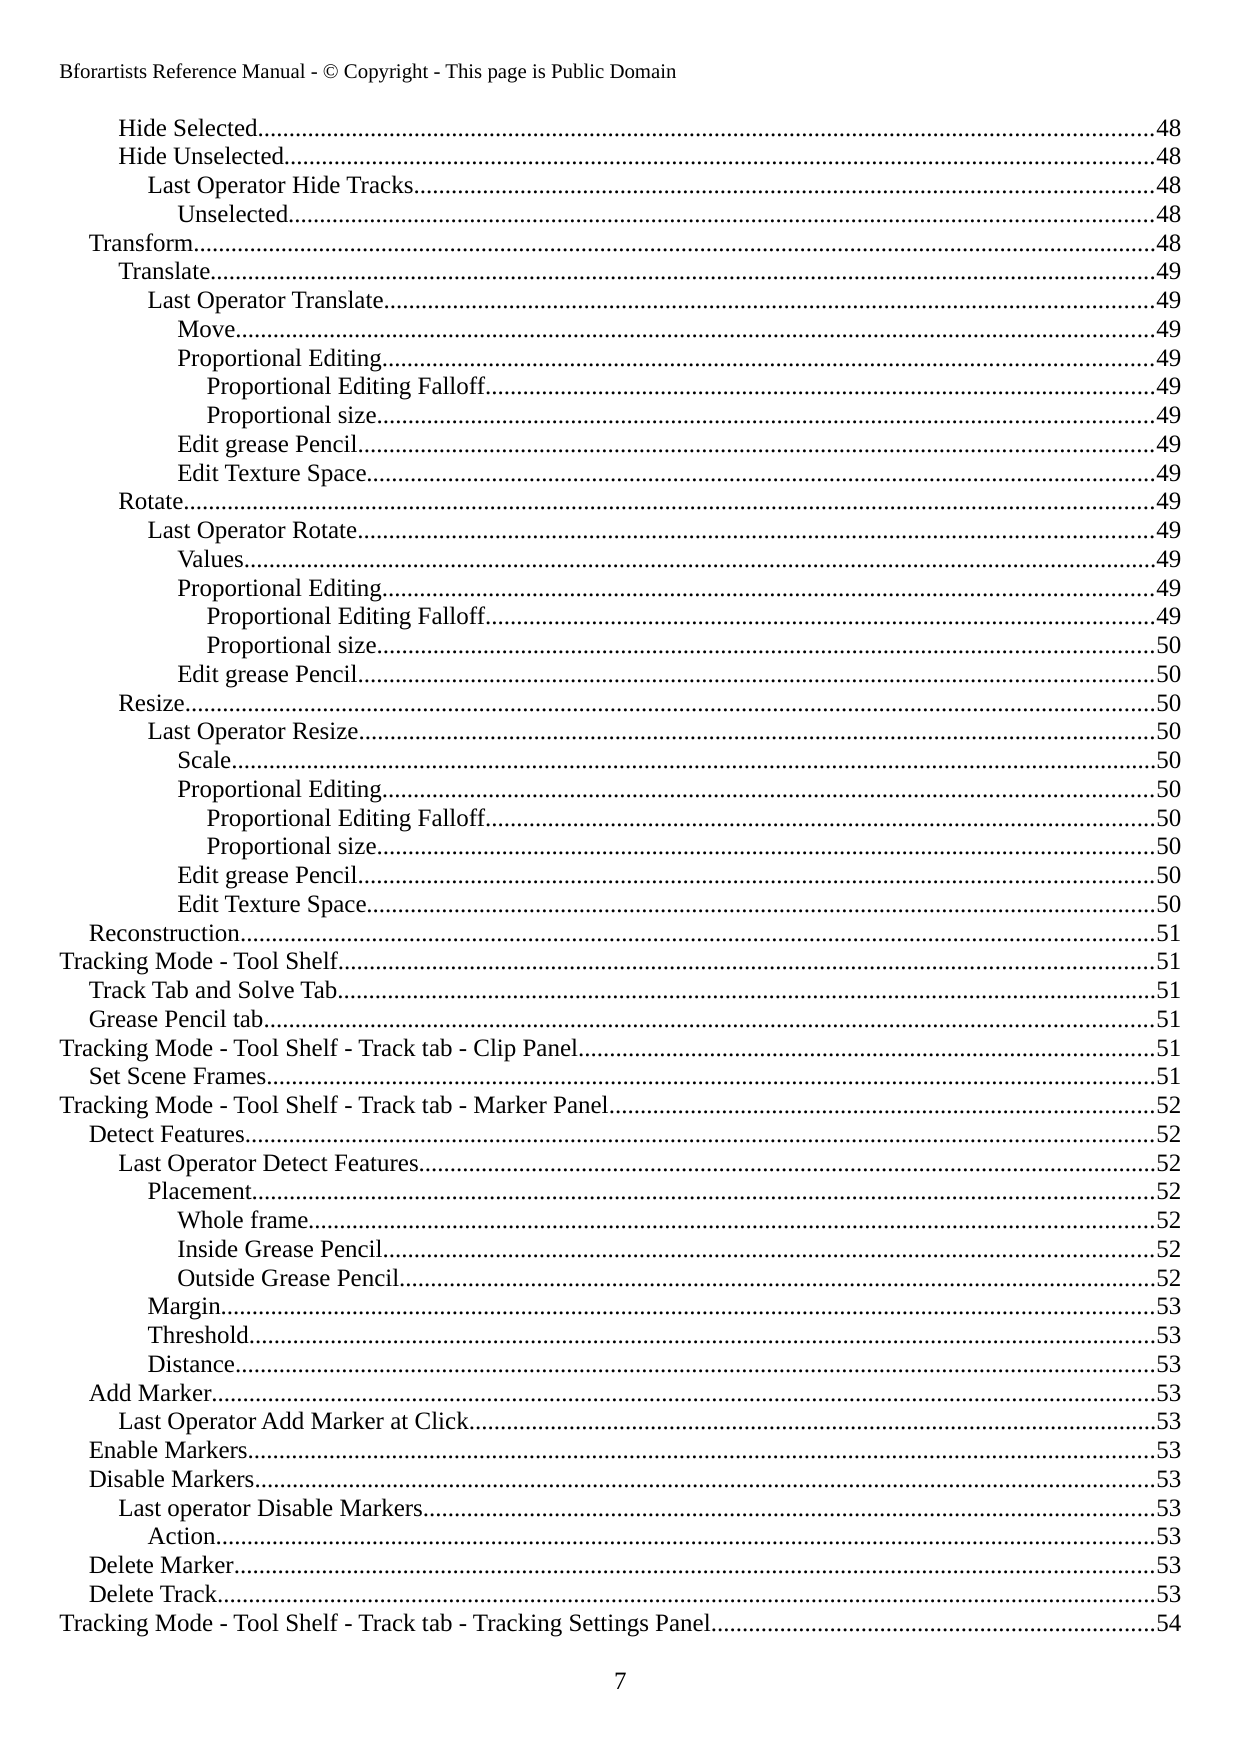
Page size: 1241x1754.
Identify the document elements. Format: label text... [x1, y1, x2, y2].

text Last operator Disable Markers 53 [118, 1493, 1181, 1521]
text Outside Grease Pencil 52 [177, 1263, 1181, 1291]
text Proportional size 49 [206, 400, 1181, 429]
text Distance 53 [147, 1349, 1181, 1378]
text Delete Track 53 [88, 1579, 1181, 1608]
text Hide Unselected 48 [118, 141, 1181, 170]
text Edit grease Pencil 50 [177, 659, 1181, 688]
text Tracking Mode - Tool Shelf - Track tab - Tracking Settings Panel 54 [59, 1608, 1181, 1636]
text Margin 53 [147, 1291, 1181, 1320]
text Disable Markers 53 [88, 1464, 1181, 1493]
text Whole frame 52 [177, 1205, 1181, 1234]
text Tracking Mode - Tool Shelf - Track tab - Marker Panel 52 [59, 1090, 1181, 1119]
text Proportional Editing 49 [177, 343, 1181, 371]
text Hide Selected 48 [118, 113, 1181, 141]
text Edit grease Pencil 50 [177, 860, 1181, 889]
text Placement 52 [147, 1176, 1181, 1205]
text Last Operator Translate 49 [147, 285, 1181, 314]
text Track Tab and Solve Tab 51 [88, 975, 1181, 1004]
text Last Operator Rotate 49 [147, 515, 1181, 544]
text Last Operator Add Marker at Click 53 [118, 1406, 1181, 1435]
text Transform 48 [88, 228, 1181, 256]
text Last Operator Hide Tracks 48 [147, 170, 1181, 199]
text Move 49 [177, 314, 1181, 343]
text Add Marker 53 [88, 1378, 1181, 1406]
text Proportional Editing Falloff 50 [206, 803, 1181, 831]
text Unselected 48 [177, 199, 1181, 228]
text Edit grease Pencil 49 [177, 429, 1181, 458]
text Scale 50 [177, 745, 1181, 774]
text Proportional size 50 [206, 630, 1181, 659]
text Tracking Mode - Tool Shelf 51 [59, 946, 1181, 975]
text Delete Marker 53 [88, 1550, 1181, 1579]
text Last Operator Detect Features 52 [118, 1148, 1181, 1176]
text Values 49 [177, 544, 1181, 573]
text Edit Texture Space 49 [177, 458, 1181, 486]
text Edit Texture Space 50 [177, 889, 1181, 918]
text Action 53 [147, 1521, 1181, 1550]
text Grease Pencil tab 51 [88, 1004, 1181, 1033]
text Inside Grease Pencil 52 [177, 1234, 1181, 1263]
text Last Operator Resize 50 [147, 716, 1181, 745]
text Translate 49 [118, 256, 1181, 285]
text Set Scene Frames 51 [88, 1061, 1181, 1090]
text Threshold 53 [147, 1320, 1181, 1349]
text Rotate 49 [118, 486, 1181, 515]
text Enable Markers 53 [88, 1435, 1181, 1464]
text Proportional Editing 49 [177, 573, 1181, 601]
text Tracking Mode - Tool Shelf - Track tab - Clip Panel 51 [59, 1033, 1181, 1061]
text Proportional Editing 50 [177, 774, 1181, 803]
text Proportional size 50 [206, 831, 1181, 860]
text Proportional Editing Falloff 49 [206, 371, 1181, 400]
text Detect Features 52 [88, 1119, 1181, 1148]
text Resize 50 [118, 688, 1181, 716]
text Proportional Editing Falloff 49 [206, 601, 1181, 630]
text Reconstruction 51 [88, 918, 1181, 946]
